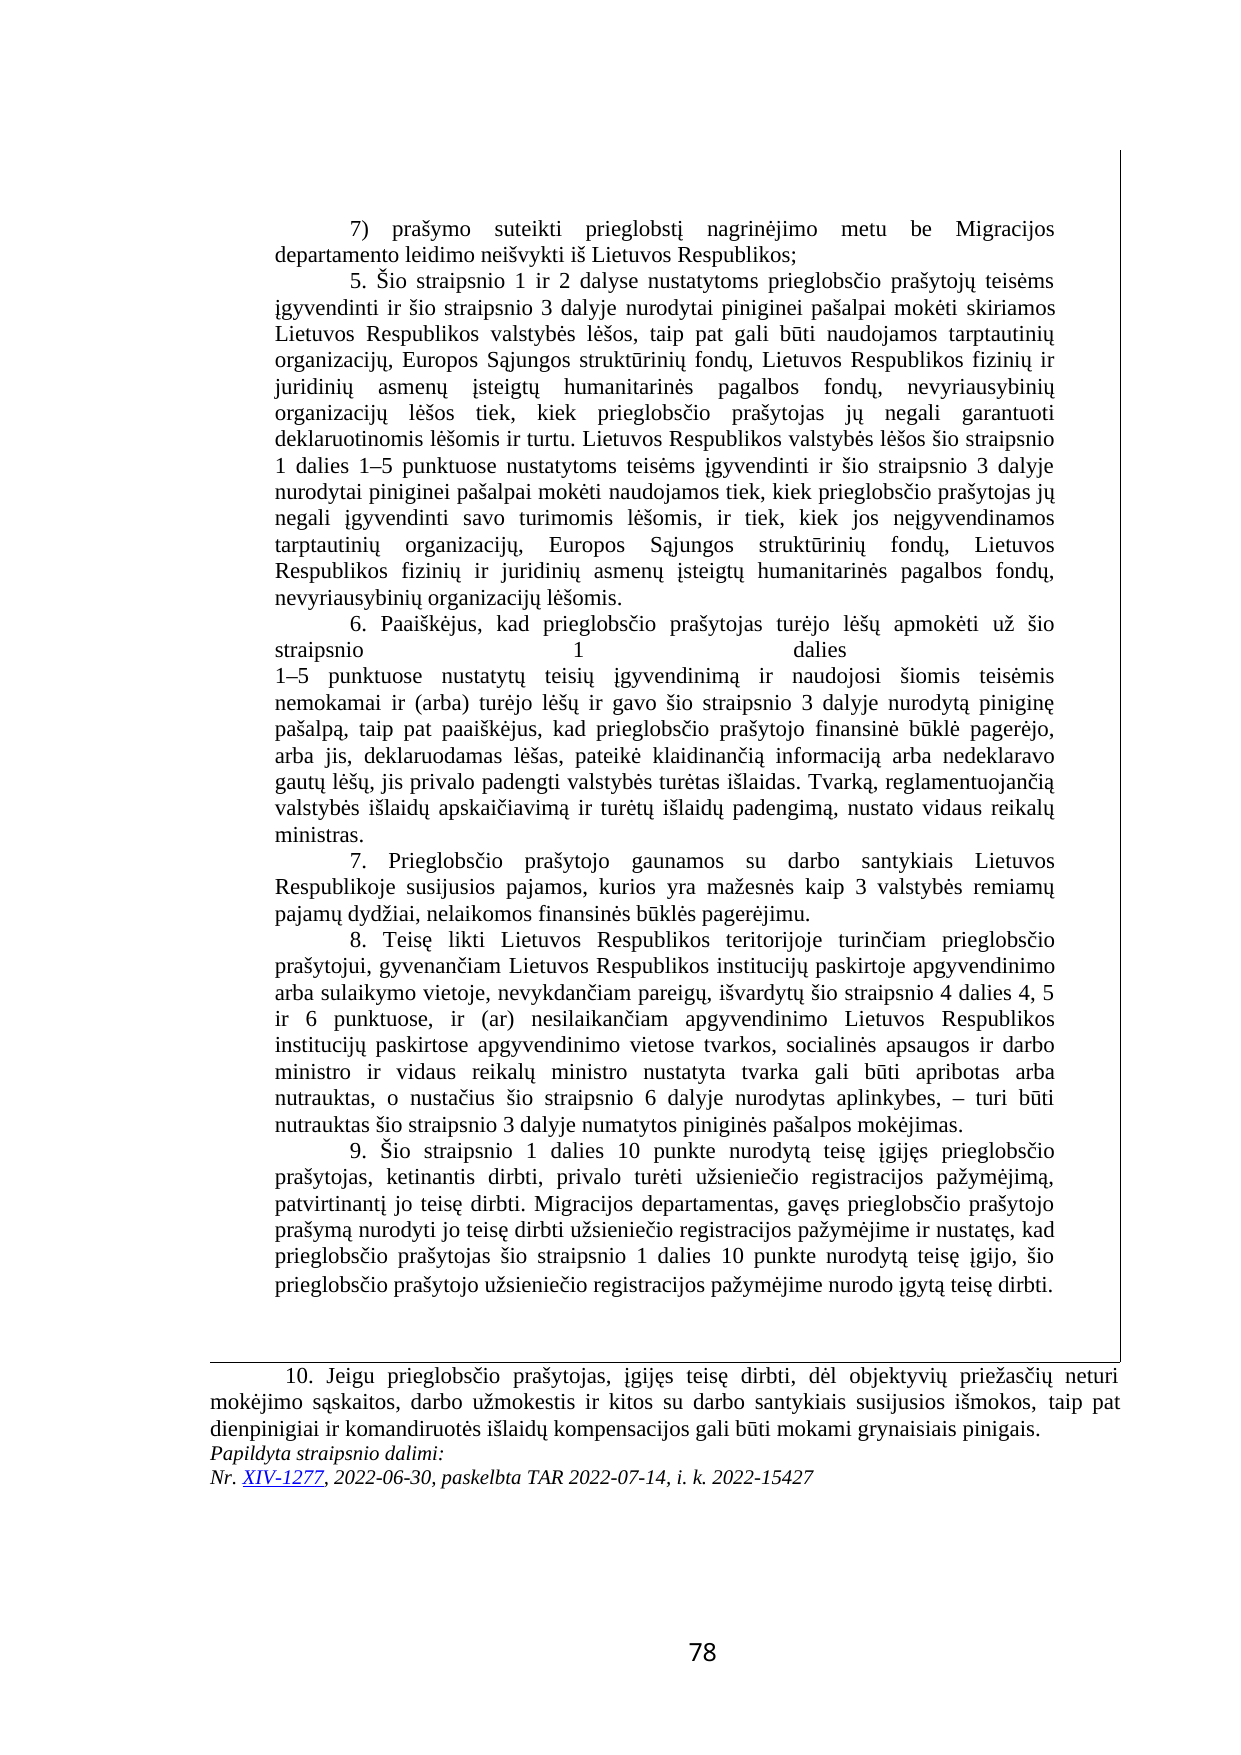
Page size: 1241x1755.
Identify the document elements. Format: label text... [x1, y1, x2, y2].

text 5. Šio straipsnio 1 ir 2 dalyse nustatytoms prieglobsčio prašytojų teisėms įgyvendinti ir šio straipsnio 3 dalyje nurodytai piniginei pašalpai mokėti skiriamos Lietuvos Respublikos valstybės lėšos, taip pat gali būti naudojamos tarptautinių organizacijų, Europos Sąjungos struktūrinių fondų, Lietuvos Respublikos fizinių ir juridinių asmenų įsteigtų humanitarinės pagalbos fondų, nevyriausybinių organizacijų lėšos tiek, kiek prieglobsčio prašytojas jų negali garantuoti deklaruotinomis lėšomis ir turtu. Lietuvos Respublikos valstybės lėšos šio straipsnio 1 dalies 1–5 punktuose nustatytoms teisėms įgyvendinti ir šio straipsnio 3 dalyje nurodytai piniginei pašalpai mokėti naudojamos tiek, kiek prieglobsčio prašytojas jų negali įgyvendinti savo turimomis lėšomis, ir tiek, kiek jos neįgyvendinamos tarptautinių organizacijų, Europos Sąjungos struktūrinių fondų, Lietuvos Respublikos fizinių ir juridinių asmenų įsteigtų humanitarinės pagalbos fondų, nevyriausybinių organizacijų lėšomis. [210, 267, 1120, 610]
text 7. Prieglobsčio prašytojo gaunamos su darbo santykiais Lietuvos Respublikoje susijusios pajamos, kurios yra mažesnės kaip 3 valstybės remiamų pajamų dydžiai, nelaikomos finansinės būklės pagerėjimu. [210, 847, 1120, 926]
text 10. Jeigu prieglobsčio prašytojas, įgijęs teisę dirbti, dėl objektyvių priežasčių neturi mokėjimo sąskaitos, darbo užmokestis ir kitos su darbo santykiais susijusios išmokos, taip pat dienpinigiai ir komandiruotės išlaidų kompensacijos gali būti mokami grynaisiais pinigais. [210, 1362, 1120, 1441]
text 7) prašymo suteikti prieglobstį nagrinėjimo metu be Migracijos departamento leidimo neišvykti iš Lietuvos Respublikos; [210, 150, 1120, 267]
text Nr. XIV-1277, 2022-06-30, paskelbta TAR 2022-07-14, i. k. 2022-15427 [210, 1465, 1120, 1489]
text Papildyta straipsnio dalimi: [210, 1441, 1120, 1465]
text 9. Šio straipsnio 1 dalies 10 punkte nurodytą teisę įgijęs prieglobsčio prašytojas, ketinantis dirbti, privalo turėti užsieniečio registracijos pažymėjimą, patvirtinantį jo teisę dirbti. Migracijos departamentas, gavęs prieglobsčio prašytojo prašymą nurodyti jo teisę dirbti užsieniečio registracijos pažymėjime ir nustatęs, kad prieglobsčio prašytojas šio straipsnio 1 dalies 10 punkte nurodytą teisę įgijo, šio prieglobsčio prašytojo užsieniečio registracijos pažymėjime nurodo įgytą teisę dirbti. [210, 1137, 1120, 1362]
text 8. Teisę likti Lietuvos Respublikos teritorijoje turinčiam prieglobsčio prašytojui, gyvenančiam Lietuvos Respublikos institucijų paskirtoje apgyvendinimo arba sulaikymo vietoje, nevykdančiam pareigų, išvardytų šio straipsnio 4 dalies 4, 5 ir 6 punktuose, ir (ar) nesilaikančiam apgyvendinimo Lietuvos Respublikos institucijų paskirtose apgyvendinimo vietose tvarkos, socialinės apsaugos ir darbo ministro ir vidaus reikalų ministro nustatyta tvarka gali būti apribotas arba nutrauktas, o nustačius šio straipsnio 6 dalyje nurodytas aplinkybes, – turi būti nutrauktas šio straipsnio 3 dalyje numatytos piniginės pašalpos mokėjimas. [210, 926, 1120, 1137]
text 6. Paaiškėjus, kad prieglobsčio prašytojas turėjo lėšų apmokėti už šio straipsnio 1 dalies 1–5 punktuose nustatytų teisių įgyvendinimą ir naudojosi šiomis teisėmis nemokamai ir (arba) turėjo lėšų ir gavo šio straipsnio 3 dalyje nurodytą piniginę pašalpą, taip pat paaiškėjus, kad prieglobsčio prašytojo finansinė būklė pagerėjo, arba jis, deklaruodamas lėšas, pateikė klaidinančią informaciją arba nedeklaravo gautų lėšų, jis privalo padengti valstybės turėtas išlaidas. Tvarką, reglamentuojančią valstybės išlaidų apskaičiavimą ir turėtų išlaidų padengimą, nustato vidaus reikalų ministras. [210, 610, 1120, 847]
